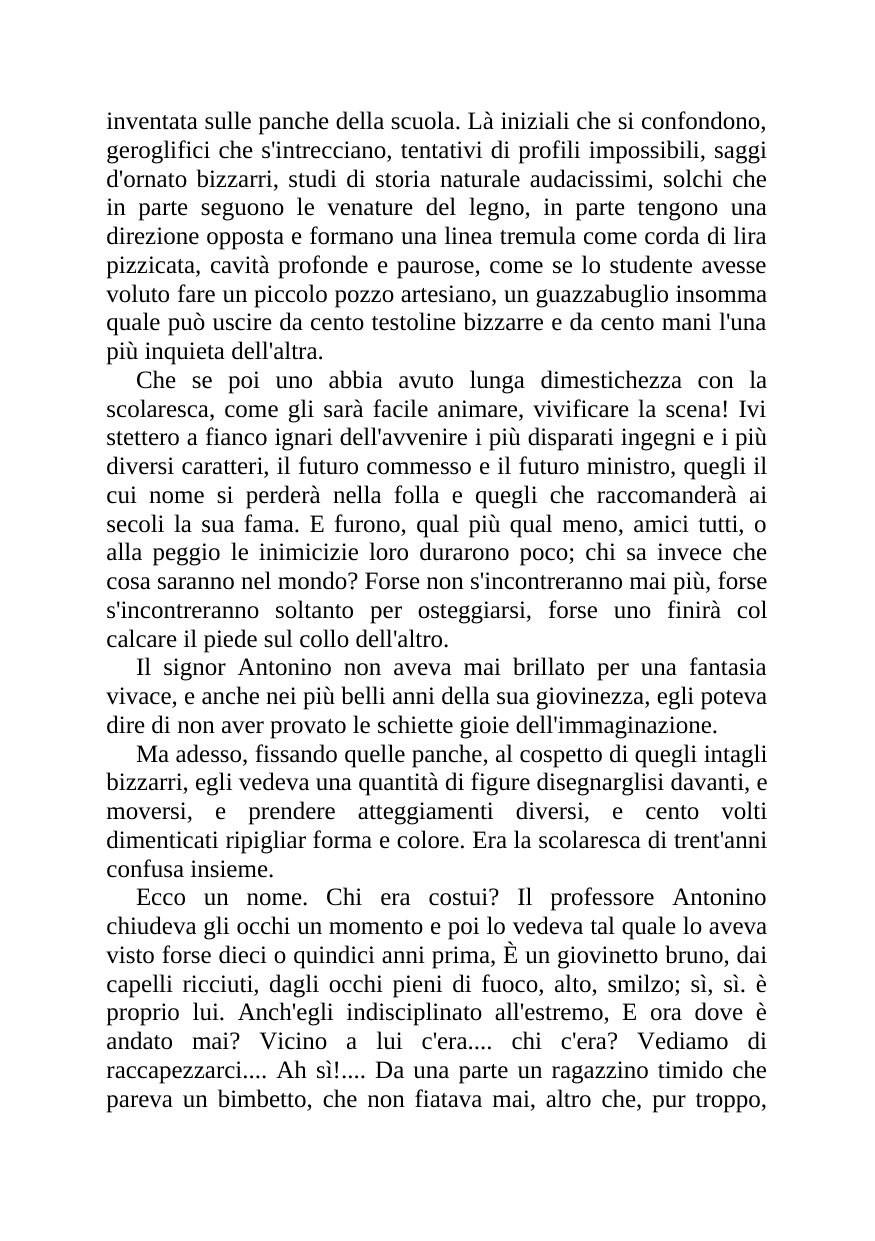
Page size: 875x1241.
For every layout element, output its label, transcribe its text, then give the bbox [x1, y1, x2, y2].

text Il signor Antonino non aveva mai brillato per una fantasia vivace, e anche nei più belli anni della sua giovinezza, egli poteva dire di non aver provato le schiette gioie dell'immaginazione. [106, 652, 768, 739]
text Ma adesso, fissando quelle panche, al cospetto di quegli intagli bizzarri, egli vedeva una quantità di figure disegnarglisi davanti, e moversi, e prendere atteggiamenti diversi, e cento volti dimenticati ripigliar forma e colore. Era la scolaresca di trent'anni confusa insieme. [106, 739, 768, 882]
text inventata sulle panche della scuola. Là iniziali che si confondono, geroglifici che s'intrecciano, tentativi di profili impossibili, saggi d'ornato bizzarri, studi di storia naturale audacissimi, solchi che in parte seguono le venature del legno, in parte tengono una direzione opposta e formano una linea tremula come corda di lira pizzicata, cavità profonde e paurose, come se lo studente avesse voluto fare un piccolo pozzo artesiano, un guazzabuglio insomma quale può uscire da cento testoline bizzarre e da cento mani l'una più inquieta dell'altra. [106, 106, 768, 365]
text Che se poi uno abbia avuto lunga dimestichezza con la scolaresca, come gli sarà facile animare, vivificare la scena! Ivi stettero a fianco ignari dell'avvenire i più disparati ingegni e i più diversi caratteri, il futuro commesso e il futuro ministro, quegli il cui nome si perderà nella folla e quegli che raccomanderà ai secoli la sua fama. E furono, qual più qual meno, amici tutti, o alla peggio le inimicizie loro durarono poco; chi sa invece che cosa saranno nel mondo? Forse non s'incontreranno mai più, forse s'incontreranno soltanto per osteggiarsi, forse uno finirà col calcare il piede sul collo dell'altro. [106, 365, 768, 652]
text Ecco un nome. Chi era costui? Il professore Antonino chiudeva gli occhi un momento e poi lo vedeva tal quale lo aveva visto forse dieci o quindici anni prima, È un giovinetto bruno, dai capelli ricciuti, dagli occhi pieni di fuoco, alto, smilzo; sì, sì. è proprio lui. Anch'egli indisciplinato all'estremo, E ora dove è andato mai? Vicino a lui c'era.... chi c'era? Vediamo di raccapezzarci.... Ah sì!.... Da una parte un ragazzino timido che pareva un bimbetto, che non fiatava mai, altro che, pur troppo, [106, 882, 768, 1112]
